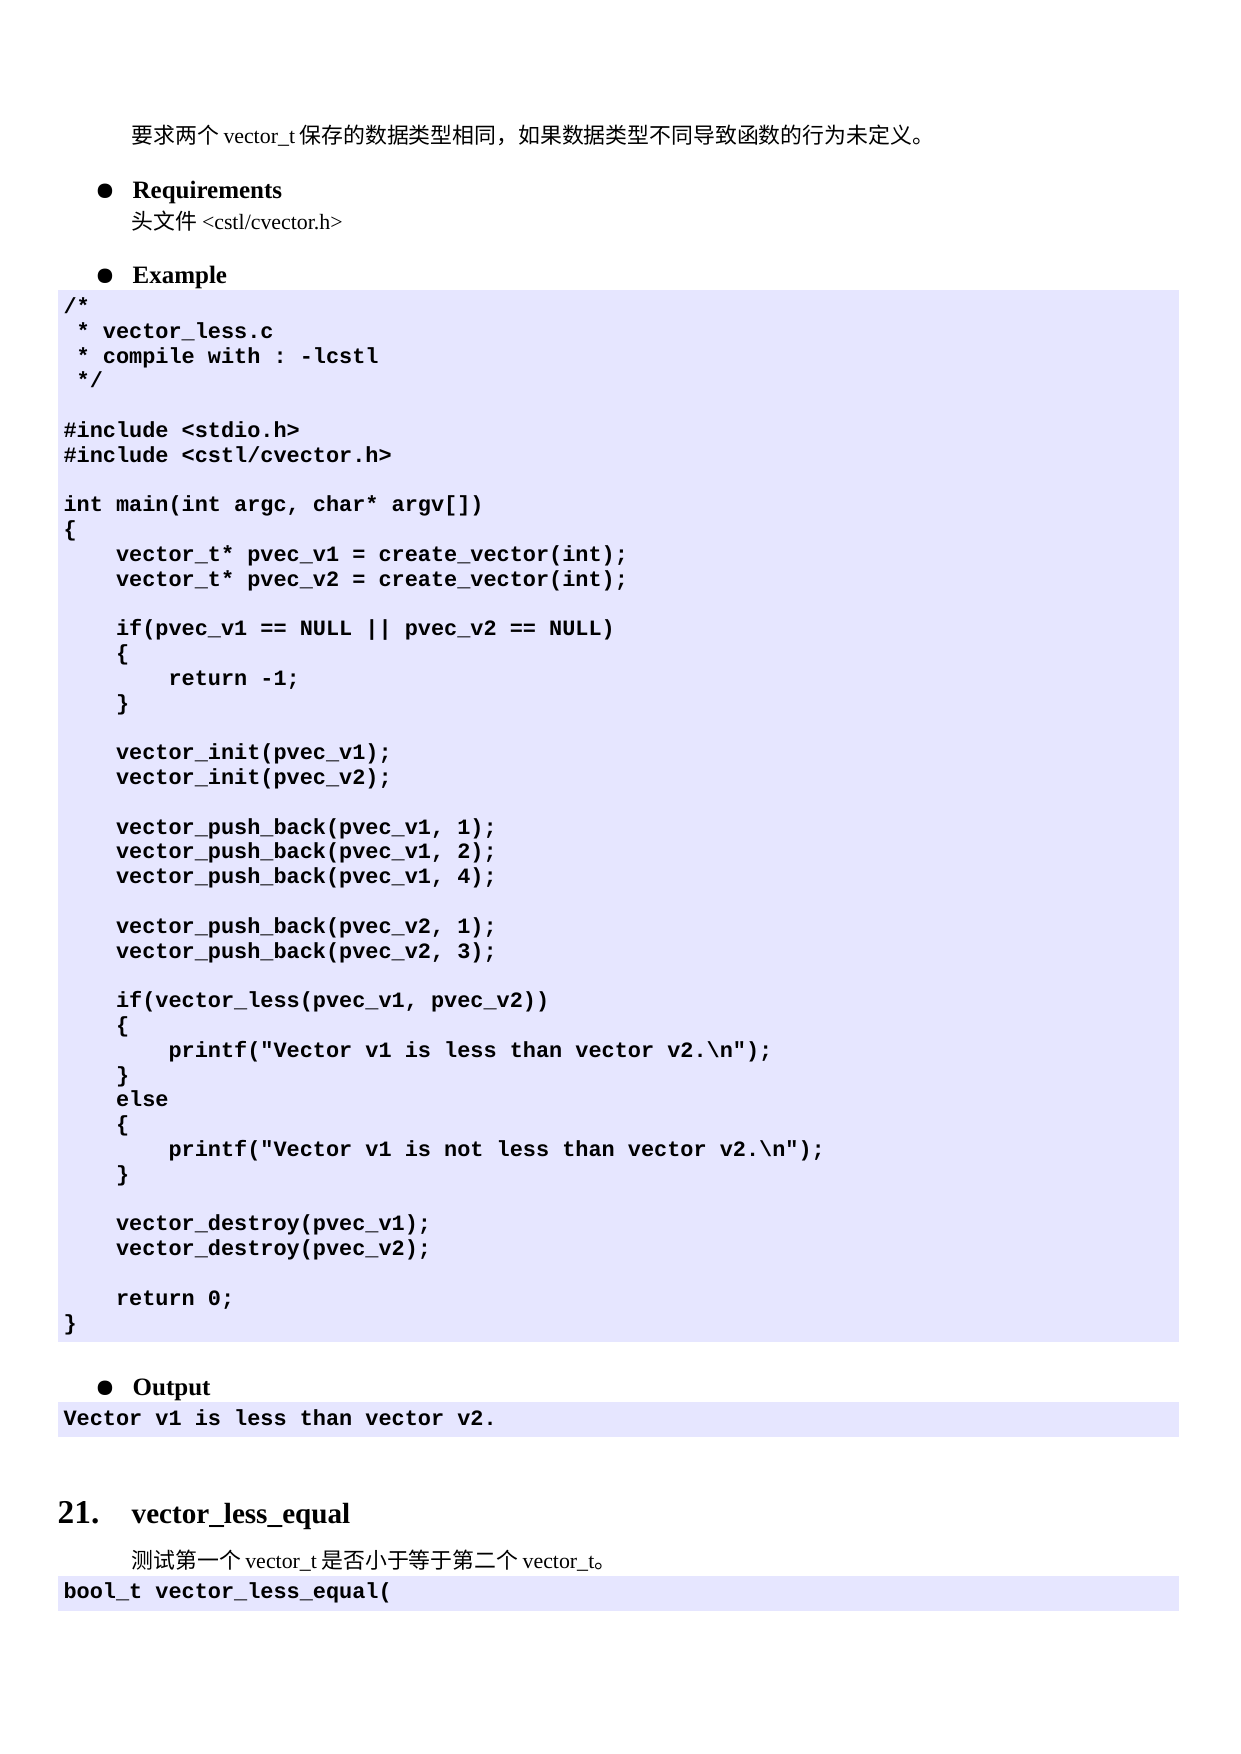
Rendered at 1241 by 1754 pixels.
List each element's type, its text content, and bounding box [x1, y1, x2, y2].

table_header Vector v1 is less than vector v2. [58, 1402, 1179, 1437]
list Example [95, 261, 1179, 289]
text 测试第一个vector_t是否小于等于第二个vector_t。 [57, 1543, 1179, 1575]
text 要求两个vector_t保存的数据类型相同，如果数据类型不同导致函数的行为未定义。 [57, 118, 1179, 150]
subtitle vector_less_equal [57, 1492, 1179, 1530]
list Output [95, 1372, 1179, 1401]
text 头文件 <cstl/cvector.h> [57, 204, 1179, 235]
table_header /* * vector_less.c * compile with : -lcstl */ #include <stdio.h> #include <cstl/cvector.h> int main(int argc, char* argv[]) { vector_t* pvec_v1 = create_vector(int); vector_t* pvec_v2 = create_vector(int); if(pvec_v1 == NULL || pvec_v2 == NULL) { return -1; } vector_init(pvec_v1); vector_init(pvec_v2); vector_push_back(pvec_v1, 1); vector_push_back(pvec_v1, 2); vector_push_back(pvec_v1, 4); vector_push_back(pvec_v2, 1); vector_push_back(pvec_v2, 3); if(vector_less(pvec_v1, pvec_v2)) { printf("Vector v1 is less than vector v2.\n"); } else { printf("Vector v1 is not less than vector v2.\n"); } vector_destroy(pvec_v1); vector_destroy(pvec_v2); return 0; } [58, 290, 1179, 1342]
list Requirements [95, 175, 1179, 204]
table_header bool_t vector_less_equal( [58, 1576, 1179, 1611]
